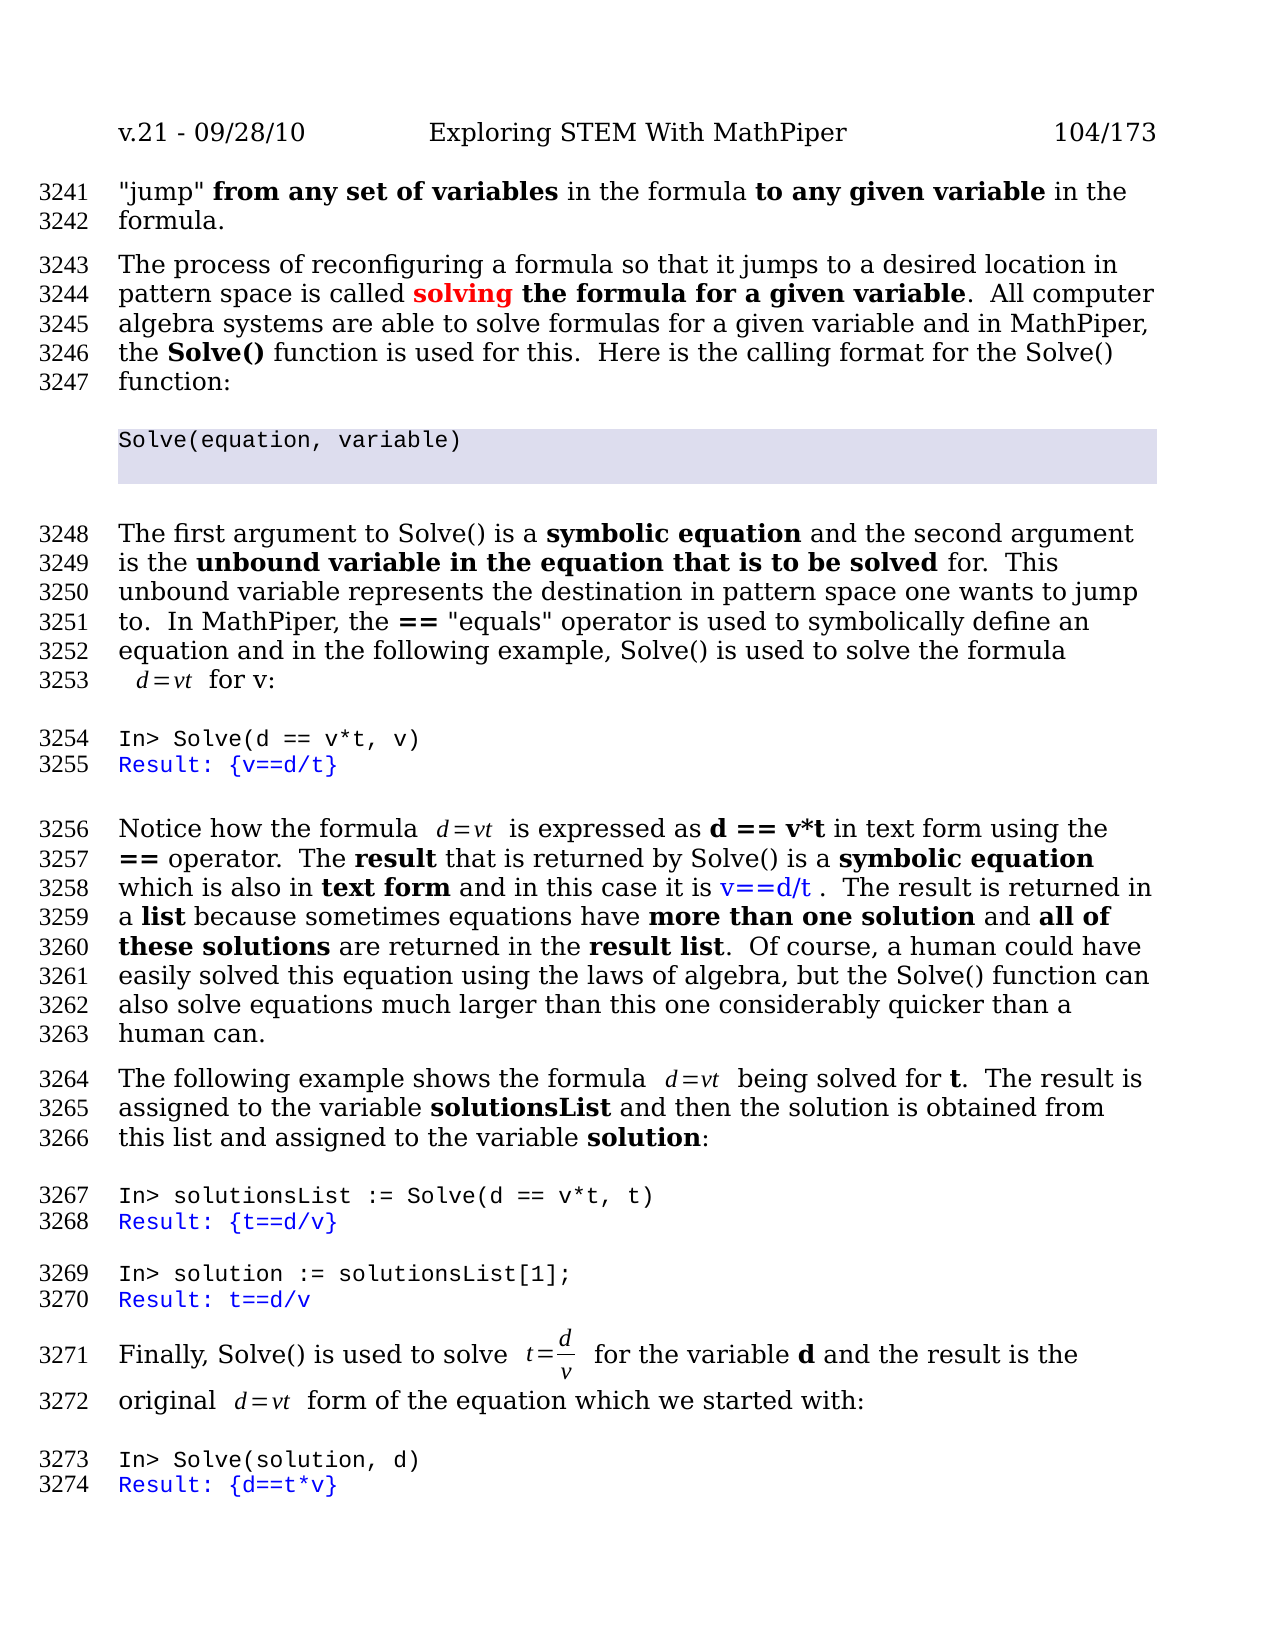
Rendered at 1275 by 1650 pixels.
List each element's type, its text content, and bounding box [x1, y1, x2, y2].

text Notice how the formulais expressed as d == v*t in text form using the == operator. The result that is returned by Solve() is a symbolic equation which is also in text form and in this case it is v==d/t . The result is returned in a list because sometimes equations have more than one solution and all of these solutions are returned in the result list. Of course, a human could have easily solved this equation using the laws of algebra, but the Solve() function can also solve equations much larger than this one considerably quicker than a human can. [118, 814, 1157, 1049]
text Result: {d==t*v} [118, 1474, 1157, 1500]
text In> solution := solutionsList[1]; [118, 1262, 1157, 1288]
text In> Solve(solution, d) [118, 1448, 1157, 1474]
text In> solutionsList := Solve(d == v*t, t) [118, 1184, 1157, 1210]
text Finally, Solve() is used to solvefor the variable d and the result is the originalform of the equation which we started with: [118, 1323, 1157, 1416]
text Result: t==d/v [118, 1288, 1157, 1314]
text Result: {v==d/t} [118, 753, 1157, 779]
text "jump" from any set of variables in the formula to any given variable in the formula. [118, 177, 1157, 235]
text The first argument to Solve() is a symbolic equation and the second argument is the unbound variable in the equation that is to be solved for. This unbound variable represents the destination in pattern space one wants to jump to. In MathPiper, the == "equals" operator is used to symbolically define an equation and in the following example, Solve() is used to solve the formulafor v: [118, 519, 1157, 695]
text In> Solve(d == v*t, v) [118, 727, 1157, 753]
text Result: {t==d/v} [118, 1210, 1157, 1236]
table_header Solve(equation, variable) [118, 429, 1157, 484]
text The process of reconfiguring a formula so that it jumps to a desired location in pattern space is called solving the formula for a given variable. All computer algebra systems are able to solve formulas for a given variable and in MathPiper, the Solve() function is used for this. Here is the calling format for the Solve() function: [118, 250, 1157, 397]
text The following example shows the formulabeing solved for t. The result is assigned to the variable solutionsList and then the solution is obtained from this list and assigned to the variable solution: [118, 1064, 1157, 1152]
